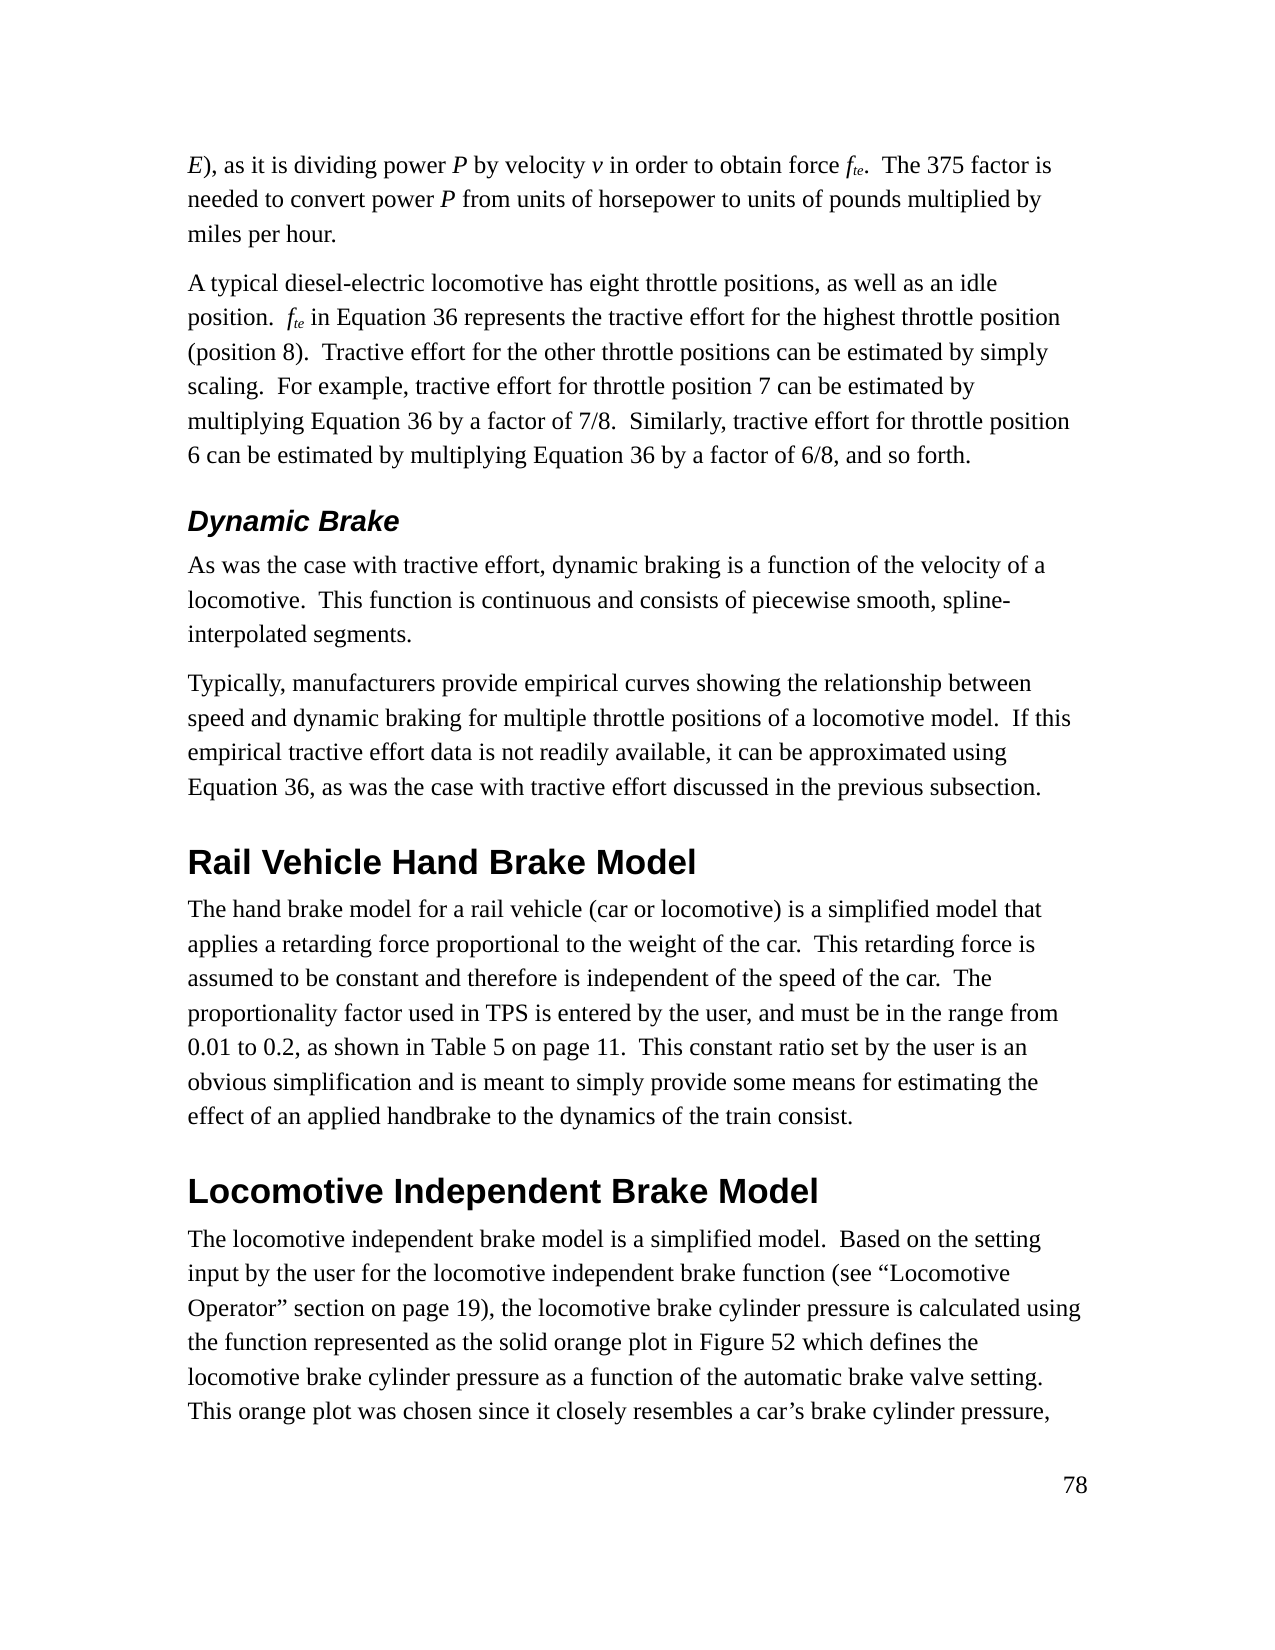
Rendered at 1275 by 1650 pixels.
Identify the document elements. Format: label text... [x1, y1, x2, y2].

subtitle Rail Vehicle Hand Brake Model [187, 842, 1087, 882]
text Typically, manufacturers provide empirical curves showing the relationship between speed and dynamic braking for multiple throttle positions of a locomotive model. If this empirical tractive effort data is not readily available, it can be approximated using Equation 36, as was the case with tractive effort discussed in the previous subsection. [187, 668, 1087, 801]
text A typical diesel-electric locomotive has eight throttle positions, as well as an idle position. fte in Equation 36 represents the tractive effort for the highest throttle position (position 8). Tractive effort for the other throttle positions can be estimated by simply scaling. For example, tractive effort for throttle position 7 can be estimated by multiplying Equation 36 by a factor of 7/8. Similarly, tractive effort for throttle position 6 can be estimated by multiplying Equation 36 by a factor of 6/8, and so forth. [187, 268, 1087, 469]
text The locomotive independent brake model is a simplified model. Based on the setting input by the user for the locomotive independent brake function (see “Locomotive Operator” section on page 19), the locomotive brake cylinder pressure is calculated using the function represented as the solid orange plot in Figure 52 which defines the locomotive brake cylinder pressure as a function of the automatic brake valve setting. This orange plot was chosen since it closely resembles a car’s brake cylinder pressure, [187, 1224, 1087, 1425]
text E), as it is dividing power P by velocity v in order to obtain force fte. The 375 factor is needed to convert power P from units of horsepower to units of pounds multiplied by miles per hour. [187, 150, 1087, 248]
text The hand brake model for a rail vehicle (car or locomotive) is a simplified model that applies a retarding force proportional to the weight of the car. This retarding force is assumed to be constant and therefore is independent of the speed of the car. The proportionality factor used in TPS is entered by the user, and must be in the range from 0.01 to 0.2, as shown in Table 5 on page 11. This constant ratio set by the user is an obvious simplification and is meant to simply provide some means for estimating the effect of an applied handbrake to the dynamics of the train consist. [187, 894, 1087, 1130]
subtitle Dynamic Brake [187, 504, 1087, 538]
subtitle Locomotive Independent Brake Model [187, 1171, 1087, 1211]
text As was the case with tractive effort, dynamic braking is a function of the velocity of a locomotive. This function is continuous and consists of piecewise smooth, spline-interpolated segments. [187, 550, 1087, 648]
